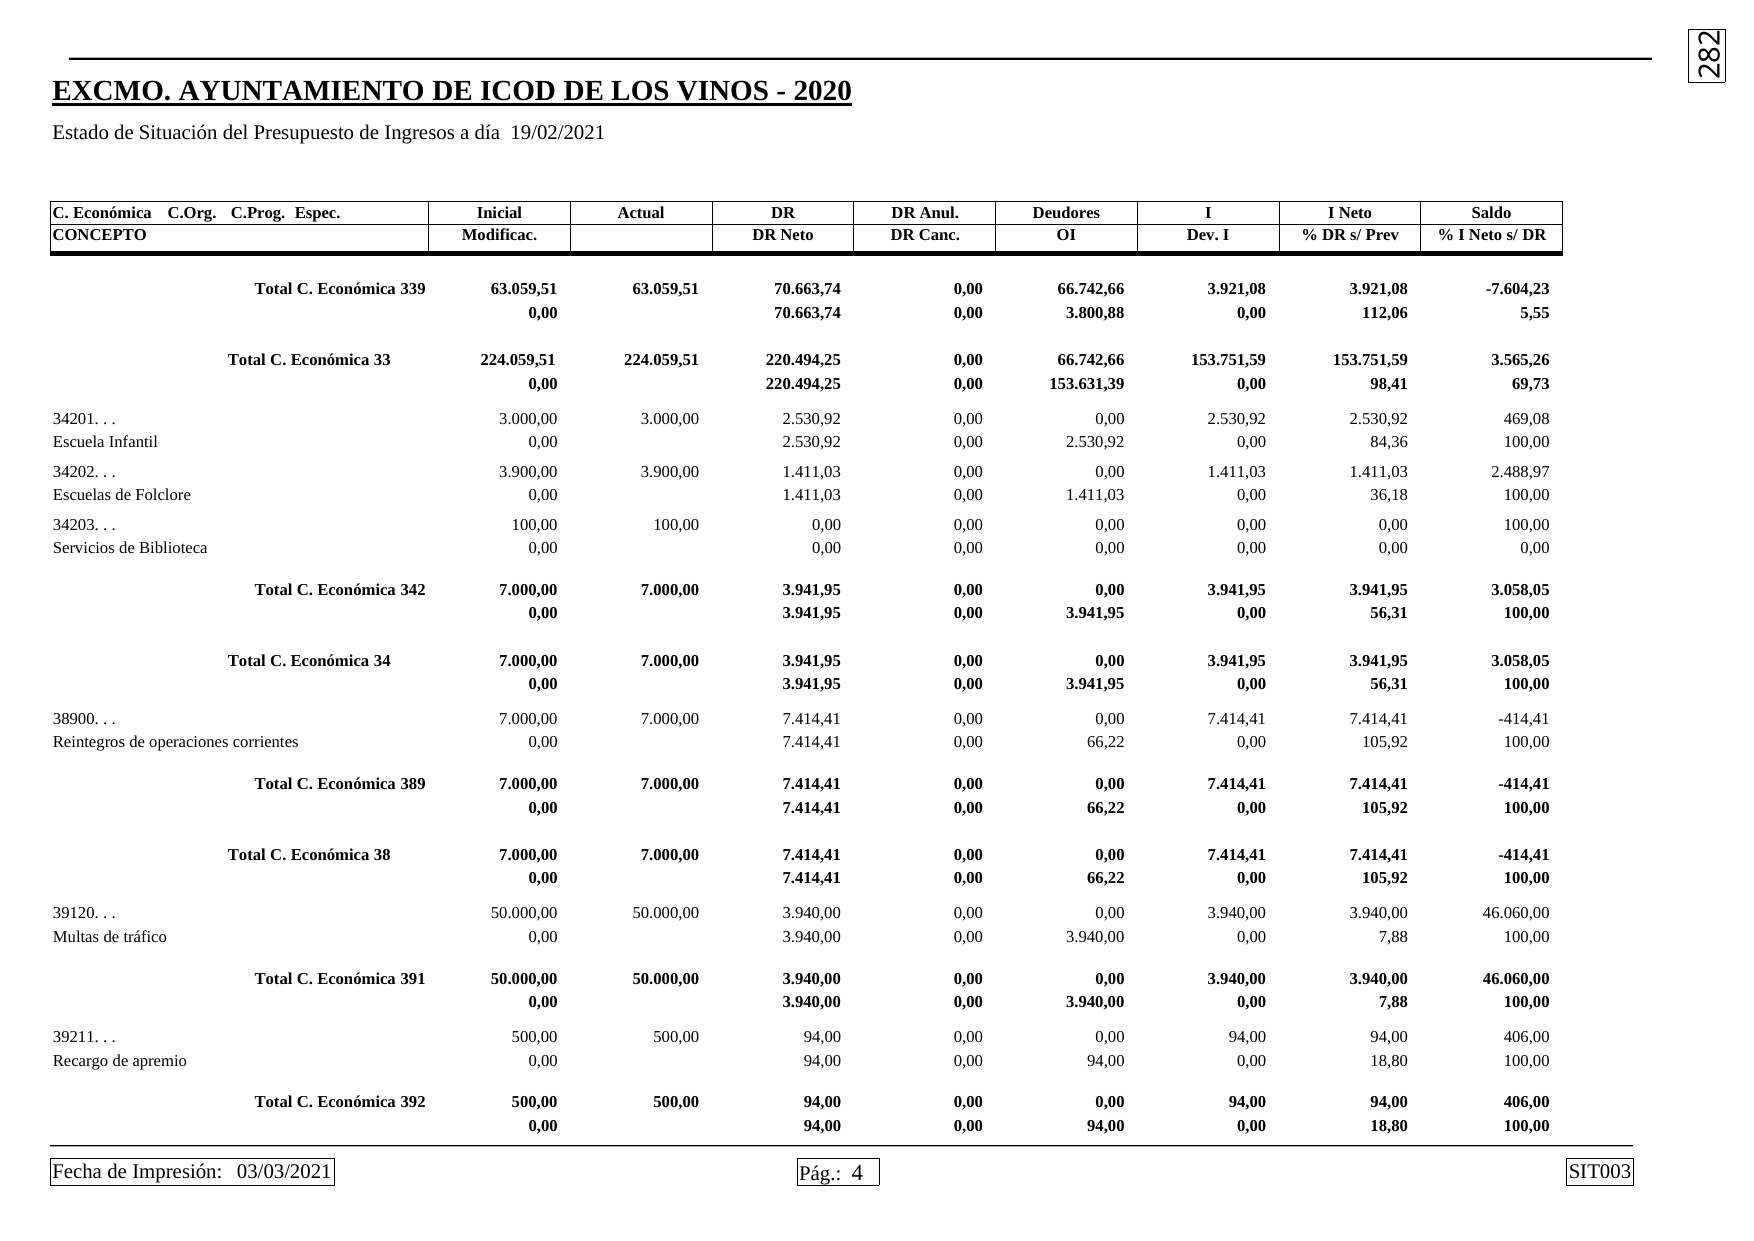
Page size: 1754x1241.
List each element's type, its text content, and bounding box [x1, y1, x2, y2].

table_cell 3.941,95 [1015, 601, 1157, 637]
table_cell [48, 637, 218, 672]
table_cell 0,00 [897, 672, 1015, 701]
table_cell 0,00 [475, 301, 590, 336]
table_cell 406,00 [1445, 1081, 1555, 1114]
table_cell [48, 569, 218, 601]
table_cell 70.663,74 [731, 301, 897, 336]
table_cell 0,00 [1445, 536, 1555, 569]
table_cell 0,00 [1157, 731, 1299, 763]
table_cell 0,00 [475, 866, 590, 896]
table_cell 0,00 [1015, 457, 1157, 483]
text Estado de Situación del Presupuesto de Ingresos a día 19/02/2021 [52, 120, 1704, 144]
table_cell 0,00 [1157, 990, 1299, 1019]
table_cell 0,00 [475, 483, 590, 510]
table_header 3.921,08 [1299, 275, 1445, 301]
table_cell 153.631,39 [1015, 372, 1157, 401]
table_cell [218, 510, 475, 536]
table_header 70.663,74 [731, 275, 897, 301]
table_cell [590, 796, 731, 831]
table_cell 0,00 [475, 536, 590, 569]
table_cell 46.060,00 [1445, 958, 1555, 990]
table_cell 7,88 [1299, 925, 1445, 957]
table_cell 94,00 [731, 1114, 897, 1140]
table_cell 0,00 [475, 796, 590, 831]
table_cell 100,00 [1445, 1114, 1555, 1140]
table_cell Total C. Económica 392 [48, 1081, 475, 1114]
table_cell 98,41 [1299, 372, 1445, 401]
table_cell 3.940,00 [1299, 958, 1445, 990]
table_cell 66,22 [1015, 796, 1157, 831]
table_header Total C. Económica 339 [48, 275, 475, 301]
table_cell 500,00 [590, 1081, 731, 1114]
table_cell 100,00 [1445, 731, 1555, 763]
table_cell [218, 430, 475, 457]
table_cell 0,00 [1157, 866, 1299, 896]
table_cell 3.940,00 [1015, 925, 1157, 957]
table_cell 7.414,41 [731, 763, 897, 796]
table_cell 0,00 [1157, 925, 1299, 957]
table_cell 0,00 [897, 301, 1015, 336]
table_cell 66,22 [1015, 731, 1157, 763]
table_cell 0,00 [897, 1049, 1015, 1081]
table_cell 100,00 [1445, 990, 1555, 1019]
table_cell 2.530,92 [1015, 430, 1157, 457]
table_cell 3.941,95 [731, 569, 897, 601]
table_cell 3.940,00 [731, 990, 897, 1019]
table_cell [590, 990, 731, 1019]
table_cell 94,00 [1299, 1081, 1445, 1114]
table_header Actual [571, 202, 712, 224]
table_cell [48, 372, 218, 401]
table_cell [590, 1114, 731, 1140]
table_cell 0,00 [475, 731, 590, 763]
table_cell 1.411,03 [731, 457, 897, 483]
table_cell 94,00 [1015, 1049, 1157, 1081]
table_cell 0,00 [1015, 569, 1157, 601]
table_cell [218, 536, 475, 569]
table_cell 7.000,00 [475, 831, 590, 866]
table_cell 0,00 [897, 457, 1015, 483]
table_cell OI [996, 225, 1137, 251]
table_cell 66.742,66 [1015, 336, 1157, 372]
table_cell 469,08 [1445, 401, 1555, 430]
table_cell 0,00 [1015, 958, 1157, 990]
table_cell 500,00 [475, 1081, 590, 1114]
table_cell 224.059,51 [590, 336, 731, 372]
table_cell 112,06 [1299, 301, 1445, 336]
table_cell 7.414,41 [731, 701, 897, 731]
table_cell 105,92 [1299, 796, 1445, 831]
table_cell 7.000,00 [475, 763, 590, 796]
table_cell 3.940,00 [1157, 958, 1299, 990]
table_cell 100,00 [1445, 925, 1555, 957]
table_cell 2.530,92 [731, 401, 897, 430]
table_cell 7.000,00 [590, 637, 731, 672]
table_cell Escuelas de Folclore [48, 483, 218, 510]
table_cell 3.800,88 [1015, 301, 1157, 336]
table_cell DR Canc. [854, 225, 995, 251]
table_cell 2.530,92 [1157, 401, 1299, 430]
table_cell 3.940,00 [1157, 896, 1299, 925]
table_cell 56,31 [1299, 601, 1445, 637]
table_cell 94,00 [1299, 1020, 1445, 1049]
table_cell 105,92 [1299, 866, 1445, 896]
table_cell -414,41 [1445, 701, 1555, 731]
table_cell 7.000,00 [475, 569, 590, 601]
table_cell 66,22 [1015, 866, 1157, 896]
table_header 0,00 [897, 275, 1015, 301]
table_cell 94,00 [731, 1020, 897, 1049]
table_cell 0,00 [1015, 763, 1157, 796]
table_cell [590, 1049, 731, 1081]
table_cell [571, 225, 712, 251]
table_cell 0,00 [897, 958, 1015, 990]
table_cell 153.751,59 [1157, 336, 1299, 372]
table_cell 36,18 [1299, 483, 1445, 510]
table_header -7.604,23 [1445, 275, 1555, 301]
table_header DR Anul. [854, 202, 995, 224]
table_cell 220.494,25 [731, 336, 897, 372]
table_cell 94,00 [1015, 1114, 1157, 1140]
table_cell [218, 483, 475, 510]
table_cell 3.940,00 [731, 925, 897, 957]
table_cell 94,00 [1157, 1020, 1299, 1049]
table_cell 1.411,03 [1299, 457, 1445, 483]
table_cell 7.414,41 [1299, 763, 1445, 796]
table_cell [590, 483, 731, 510]
table_cell 50.000,00 [475, 896, 590, 925]
text 282 [1689, 31, 1724, 82]
table_cell 39120. . . [48, 896, 475, 925]
table_cell 34202. . . [48, 457, 218, 483]
table_cell 0,00 [897, 925, 1015, 957]
table_cell Modificac. [429, 225, 570, 251]
table_cell -414,41 [1445, 831, 1555, 866]
table_cell 0,00 [1157, 483, 1299, 510]
table_cell 7.414,41 [1299, 831, 1445, 866]
table_cell 50.000,00 [590, 958, 731, 990]
table_cell Total C. Económica 391 [48, 958, 475, 990]
table_cell 34203. . . [48, 510, 218, 536]
table_cell 0,00 [1015, 1081, 1157, 1114]
table_cell Servicios de Biblioteca [48, 536, 218, 569]
table_cell 56,31 [1299, 672, 1445, 701]
table_cell Dev. I [1138, 225, 1279, 251]
table_cell 0,00 [475, 990, 590, 1019]
table_cell 7.000,00 [590, 763, 731, 796]
table_cell 0,00 [475, 672, 590, 701]
table_header 63.059,51 [475, 275, 590, 301]
table_cell 3.940,00 [731, 958, 897, 990]
table_cell 7.414,41 [731, 866, 897, 896]
table_cell CONCEPTO [51, 225, 428, 251]
table_cell 0,00 [897, 401, 1015, 430]
table_cell [48, 990, 475, 1019]
table_cell 3.941,95 [1157, 569, 1299, 601]
table_cell 100,00 [1445, 601, 1555, 637]
table_cell [218, 601, 475, 637]
table_cell 46.060,00 [1445, 896, 1555, 925]
table_cell 94,00 [731, 1081, 897, 1114]
table_cell 7.414,41 [1157, 831, 1299, 866]
table_cell % DR s/ Prev [1280, 225, 1420, 251]
table_cell 3.941,95 [1299, 569, 1445, 601]
table_cell 38900. . . [48, 701, 475, 731]
table_cell 18,80 [1299, 1049, 1445, 1081]
table_cell Total C. Económica 389 [48, 763, 475, 796]
table_cell 0,00 [897, 430, 1015, 457]
table_cell 0,00 [475, 372, 590, 401]
table_cell 7.414,41 [731, 831, 897, 866]
table_cell 2.530,92 [1299, 401, 1445, 430]
table_cell 7.000,00 [475, 701, 590, 731]
table_cell 0,00 [1157, 430, 1299, 457]
table_cell 3.941,95 [1015, 672, 1157, 701]
table_cell [218, 372, 475, 401]
table_header DR [713, 202, 853, 224]
table_cell [48, 301, 475, 336]
table_cell 0,00 [475, 925, 590, 957]
table_header I [1138, 202, 1279, 224]
table_cell 0,00 [475, 601, 590, 637]
table_cell 3.000,00 [475, 401, 590, 430]
table_cell 0,00 [897, 1020, 1015, 1049]
table_header 3.921,08 [1157, 275, 1299, 301]
table_cell 0,00 [1157, 510, 1299, 536]
table_cell 100,00 [1445, 796, 1555, 831]
table_cell 100,00 [1445, 672, 1555, 701]
table_cell 0,00 [897, 866, 1015, 896]
table_cell 0,00 [1157, 672, 1299, 701]
table_cell 7.000,00 [590, 569, 731, 601]
table_cell 3.058,05 [1445, 637, 1555, 672]
table_cell 3.940,00 [731, 896, 897, 925]
table_cell 1.411,03 [731, 483, 897, 510]
table_cell DR Neto [713, 225, 853, 251]
table_cell 0,00 [897, 372, 1015, 401]
table_cell 39211. . . [48, 1020, 475, 1049]
table_cell 0,00 [1015, 1020, 1157, 1049]
table_cell 100,00 [1445, 510, 1555, 536]
table_cell [590, 731, 731, 763]
table_cell 0,00 [1015, 637, 1157, 672]
table_cell [590, 430, 731, 457]
table_header Saldo [1421, 202, 1562, 224]
subtitle EXCMO. AYUNTAMIENTO DE ICOD DE LOS VINOS - 2020 [52, 73, 1704, 107]
table_header Inicial [429, 202, 570, 224]
table_cell 0,00 [1015, 701, 1157, 731]
table_cell 7.000,00 [475, 637, 590, 672]
table_cell [48, 1114, 475, 1140]
table_cell 0,00 [1157, 372, 1299, 401]
table_cell 94,00 [731, 1049, 897, 1081]
table_header 66.742,66 [1015, 275, 1157, 301]
table_cell 406,00 [1445, 1020, 1555, 1049]
table_cell Total C. Económica 38 [48, 831, 475, 866]
table_cell 34201. . . [48, 401, 218, 430]
table_cell 0,00 [1157, 601, 1299, 637]
table_cell [590, 301, 731, 336]
table_cell 0,00 [897, 796, 1015, 831]
table_cell 0,00 [897, 1081, 1015, 1114]
table_cell 0,00 [897, 731, 1015, 763]
table_cell 0,00 [1015, 401, 1157, 430]
table_cell 100,00 [1445, 1049, 1555, 1081]
table_cell 0,00 [1015, 510, 1157, 536]
table_cell 0,00 [731, 510, 897, 536]
table_cell 3.940,00 [1015, 990, 1157, 1019]
table_cell [590, 925, 731, 957]
table_cell [590, 601, 731, 637]
table_cell 7.414,41 [1157, 763, 1299, 796]
table_cell 500,00 [590, 1020, 731, 1049]
table_cell -414,41 [1445, 763, 1555, 796]
table_cell 2.530,92 [731, 430, 897, 457]
table_cell 3.565,26 [1445, 336, 1555, 372]
table_cell 2.488,97 [1445, 457, 1555, 483]
table_cell 94,00 [1157, 1081, 1299, 1114]
table_cell 1.411,03 [1015, 483, 1157, 510]
table_cell 50.000,00 [590, 896, 731, 925]
table_cell 105,92 [1299, 731, 1445, 763]
table_cell Total C. Económica 342 [218, 569, 475, 601]
table_cell 50.000,00 [475, 958, 590, 990]
table_cell 0,00 [475, 1049, 590, 1081]
table_cell 3.900,00 [475, 457, 590, 483]
table_cell 0,00 [897, 536, 1015, 569]
table_cell Multas de tráfico [48, 925, 475, 957]
table_cell 0,00 [897, 763, 1015, 796]
table_cell 5,55 [1445, 301, 1555, 336]
table_cell [590, 672, 731, 701]
table_cell 3.940,00 [1299, 896, 1445, 925]
table_cell 0,00 [1299, 536, 1445, 569]
table_cell [218, 457, 475, 483]
table_cell 7.414,41 [1299, 701, 1445, 731]
table_cell [48, 601, 218, 637]
table_cell 3.058,05 [1445, 569, 1555, 601]
table_cell 7.414,41 [731, 731, 897, 763]
table_cell [590, 372, 731, 401]
table_cell 18,80 [1299, 1114, 1445, 1140]
table_cell 3.900,00 [590, 457, 731, 483]
table_cell 1.411,03 [1157, 457, 1299, 483]
table_cell 100,00 [1445, 430, 1555, 457]
table_cell 3.000,00 [590, 401, 731, 430]
table_cell 3.941,95 [731, 637, 897, 672]
table_cell 0,00 [1015, 896, 1157, 925]
table_cell 0,00 [897, 336, 1015, 372]
table_cell 100,00 [475, 510, 590, 536]
table_cell 7.414,41 [731, 796, 897, 831]
table_cell 7,88 [1299, 990, 1445, 1019]
table_cell 100,00 [1445, 866, 1555, 896]
table_cell 0,00 [1157, 1114, 1299, 1140]
table_cell 7.000,00 [590, 831, 731, 866]
table_cell [590, 866, 731, 896]
table_cell 7.000,00 [590, 701, 731, 731]
table_cell 3.941,95 [1299, 637, 1445, 672]
table_cell Escuela Infantil [48, 430, 218, 457]
table_cell 0,00 [897, 510, 1015, 536]
table_cell Reintegros de operaciones corrientes [48, 731, 475, 763]
table_cell 100,00 [1445, 483, 1555, 510]
table_cell 0,00 [897, 1114, 1015, 1140]
table_cell 0,00 [1157, 301, 1299, 336]
table_cell [48, 672, 475, 701]
table_cell 3.941,95 [1157, 637, 1299, 672]
table_cell [48, 866, 475, 896]
table_cell [48, 796, 475, 831]
table_cell 0,00 [1015, 831, 1157, 866]
table_header I Neto [1280, 202, 1420, 224]
table_cell 0,00 [1157, 796, 1299, 831]
table_header 63.059,51 [590, 275, 731, 301]
table_cell 69,73 [1445, 372, 1555, 401]
table_cell 3.941,95 [731, 601, 897, 637]
table_cell 0,00 [1015, 536, 1157, 569]
table_header Deudores [996, 202, 1137, 224]
table_cell 0,00 [731, 536, 897, 569]
table_cell [590, 536, 731, 569]
table_cell 0,00 [897, 701, 1015, 731]
table_cell 0,00 [897, 831, 1015, 866]
table_cell 0,00 [897, 483, 1015, 510]
table_cell Total C. Económica 34 [218, 637, 475, 672]
table_cell 0,00 [1157, 536, 1299, 569]
table_cell 220.494,25 [731, 372, 897, 401]
table_cell 0,00 [475, 430, 590, 457]
table_cell 7.414,41 [1157, 701, 1299, 731]
table_cell Recargo de apremio [48, 1049, 475, 1081]
table_cell [218, 401, 475, 430]
table_cell Total C. Económica 33 224.059,51 [48, 336, 590, 372]
table_cell 0,00 [897, 990, 1015, 1019]
table_cell 0,00 [1299, 510, 1445, 536]
table_cell 500,00 [475, 1020, 590, 1049]
table_cell 0,00 [897, 569, 1015, 601]
table_cell 0,00 [1157, 1049, 1299, 1081]
table_cell % I Neto s/ DR [1421, 225, 1562, 251]
table_cell 3.941,95 [731, 672, 897, 701]
table_cell 0,00 [897, 896, 1015, 925]
table_header C. Económica C.Org. C.Prog. Espec. [51, 202, 428, 224]
table_cell 153.751,59 [1299, 336, 1445, 372]
table_cell 0,00 [475, 1114, 590, 1140]
table_cell 100,00 [590, 510, 731, 536]
table_cell 84,36 [1299, 430, 1445, 457]
table_cell 0,00 [897, 637, 1015, 672]
table_cell 0,00 [897, 601, 1015, 637]
